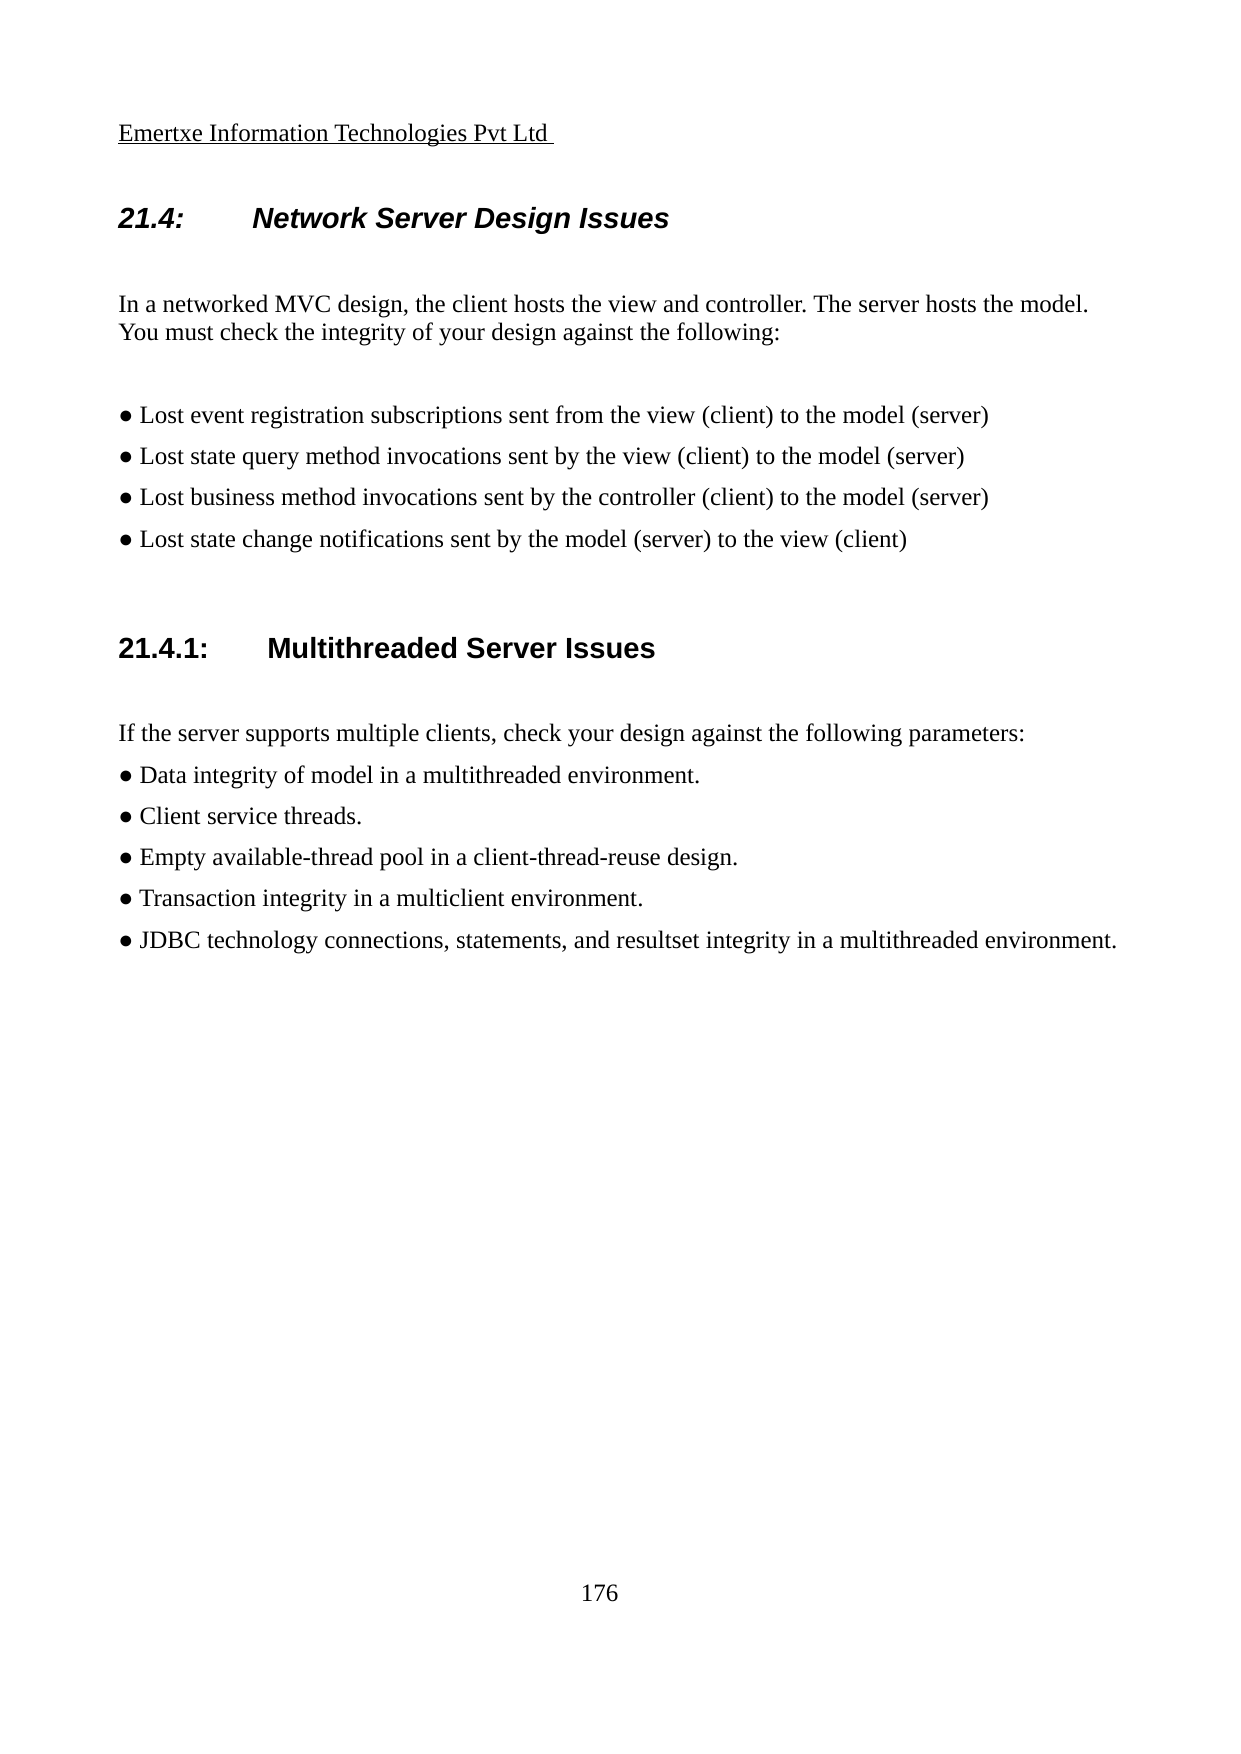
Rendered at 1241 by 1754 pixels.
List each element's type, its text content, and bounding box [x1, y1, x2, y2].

text ● Lost state change notifications sent by the model (server) to the view (client) [118, 524, 1122, 552]
text In a networked MVC design, the client hosts the view and controller. The server hosts the model. You must check the integrity of your design against the following: [118, 289, 1122, 346]
text ● Transaction integrity in a multiclient environment. [118, 883, 1122, 912]
subtitle Multithreaded Server Issues [118, 631, 1122, 665]
text ● Lost event registration subscriptions sent from the view (client) to the model (server) [118, 400, 1122, 429]
text ● Data integrity of model in a multithreaded environment. [118, 760, 1122, 788]
text ● JDBC technology connections, statements, and resultset integrity in a multithreaded environment. [118, 925, 1122, 953]
text ● Lost state query method invocations sent by the view (client) to the model (server) [118, 441, 1122, 470]
text ● Lost business method invocations sent by the controller (client) to the model (server) [118, 482, 1122, 511]
text ● Empty available-thread pool in a client-thread-reuse design. [118, 842, 1122, 871]
text If the server supports multiple clients, check your design against the following parameters: [118, 718, 1122, 747]
text ● Client service threads. [118, 801, 1122, 830]
subtitle Network Server Design Issues [118, 201, 1122, 235]
